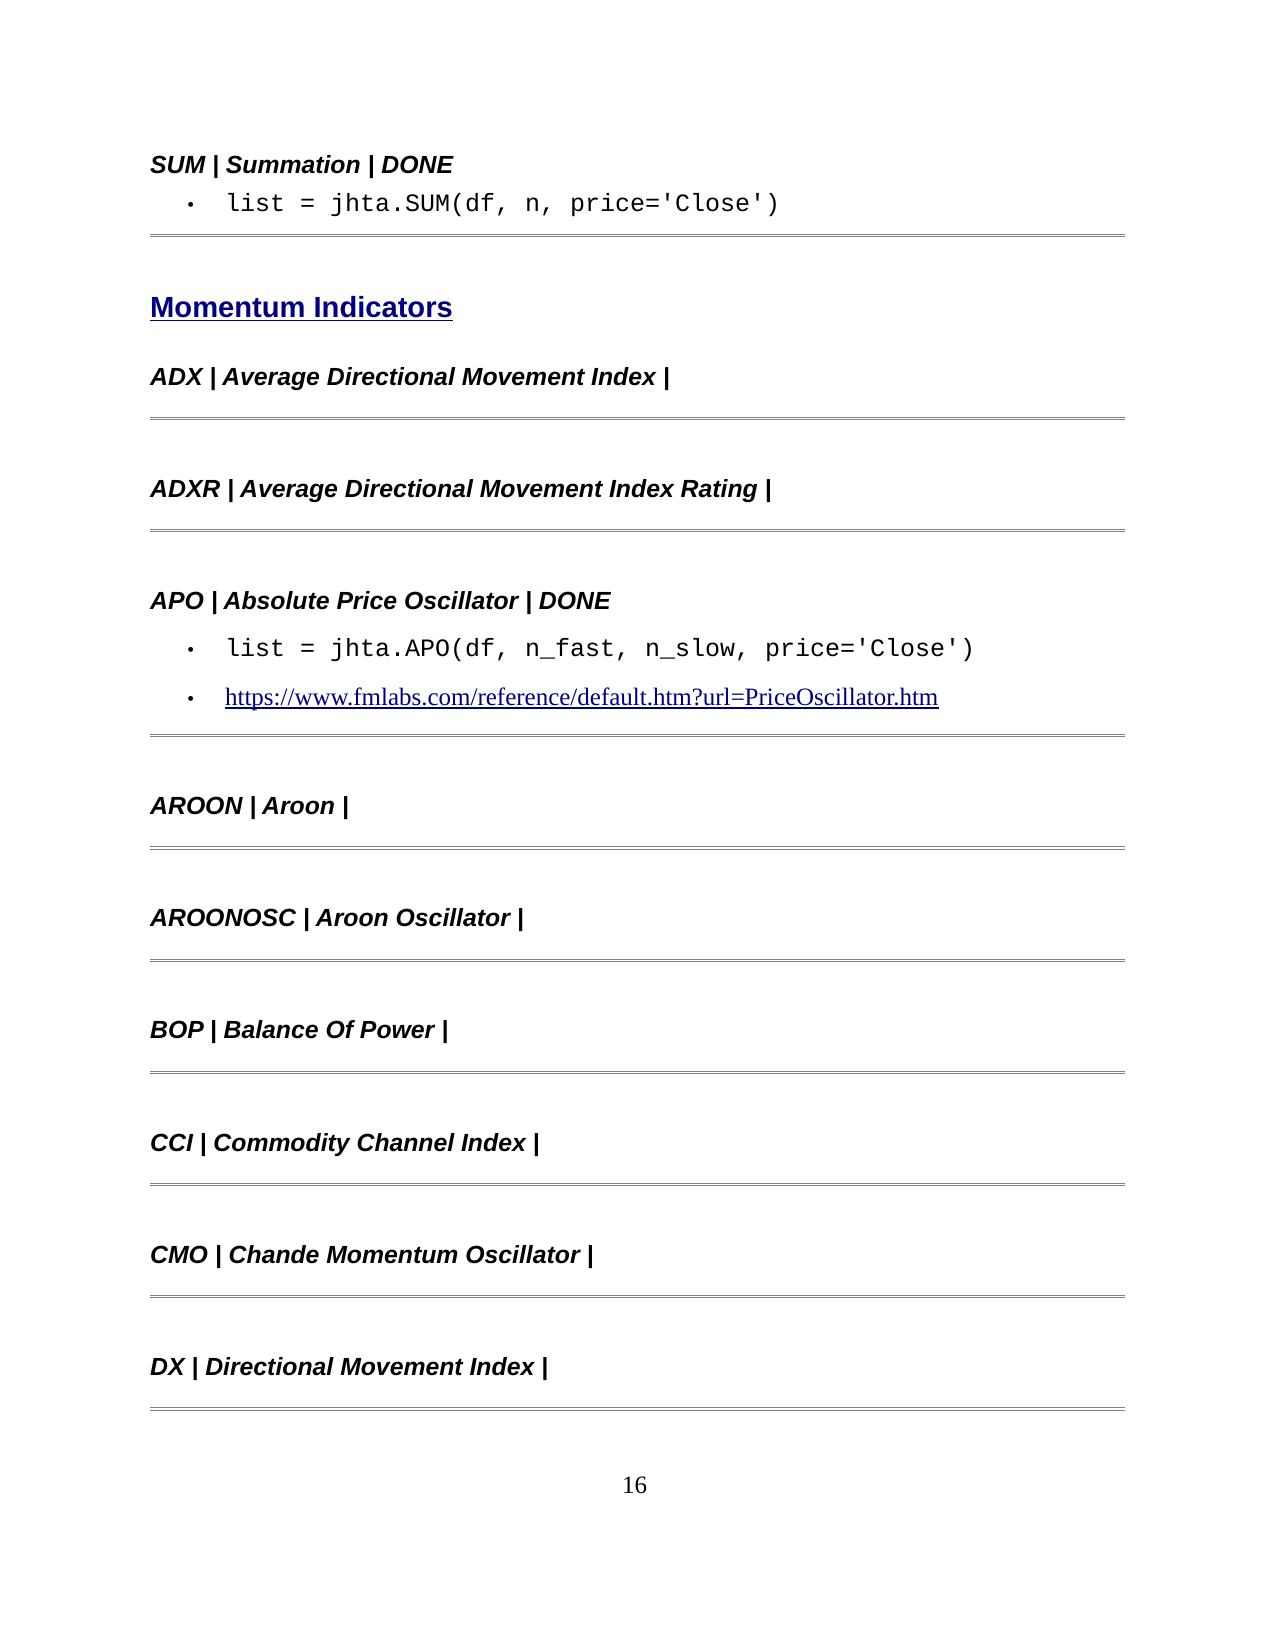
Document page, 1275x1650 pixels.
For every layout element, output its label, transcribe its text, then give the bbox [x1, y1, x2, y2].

list list = jhta.APO(df, n_fast, n_slow, price='Close') [187, 636, 1125, 664]
subtitle AROONOSC | Aroon Oscillator | [150, 903, 1125, 932]
subtitle ADX | Average Directional Movement Index | [150, 362, 1125, 390]
subtitle CCI | Commodity Channel Index | [150, 1128, 1125, 1156]
list https://www.fmlabs.com/reference/default.htm?url=PriceOscillator.htm [187, 682, 1125, 711]
list list = jhta.SUM(df, n, price='Close') [187, 191, 1125, 219]
subtitle AROON | Aroon | [150, 791, 1125, 819]
subtitle BOP | Balance Of Power | [150, 1015, 1125, 1044]
subtitle Momentum Indicators [150, 291, 1125, 324]
subtitle SUM | Summation | DONE [150, 150, 1125, 178]
subtitle CMO | Chande Momentum Oscillator | [150, 1240, 1125, 1268]
subtitle APO | Absolute Price Oscillator | DONE [150, 586, 1125, 614]
subtitle ADXR | Average Directional Movement Index Rating | [150, 474, 1125, 502]
subtitle DX | Directional Movement Index | [150, 1352, 1125, 1381]
